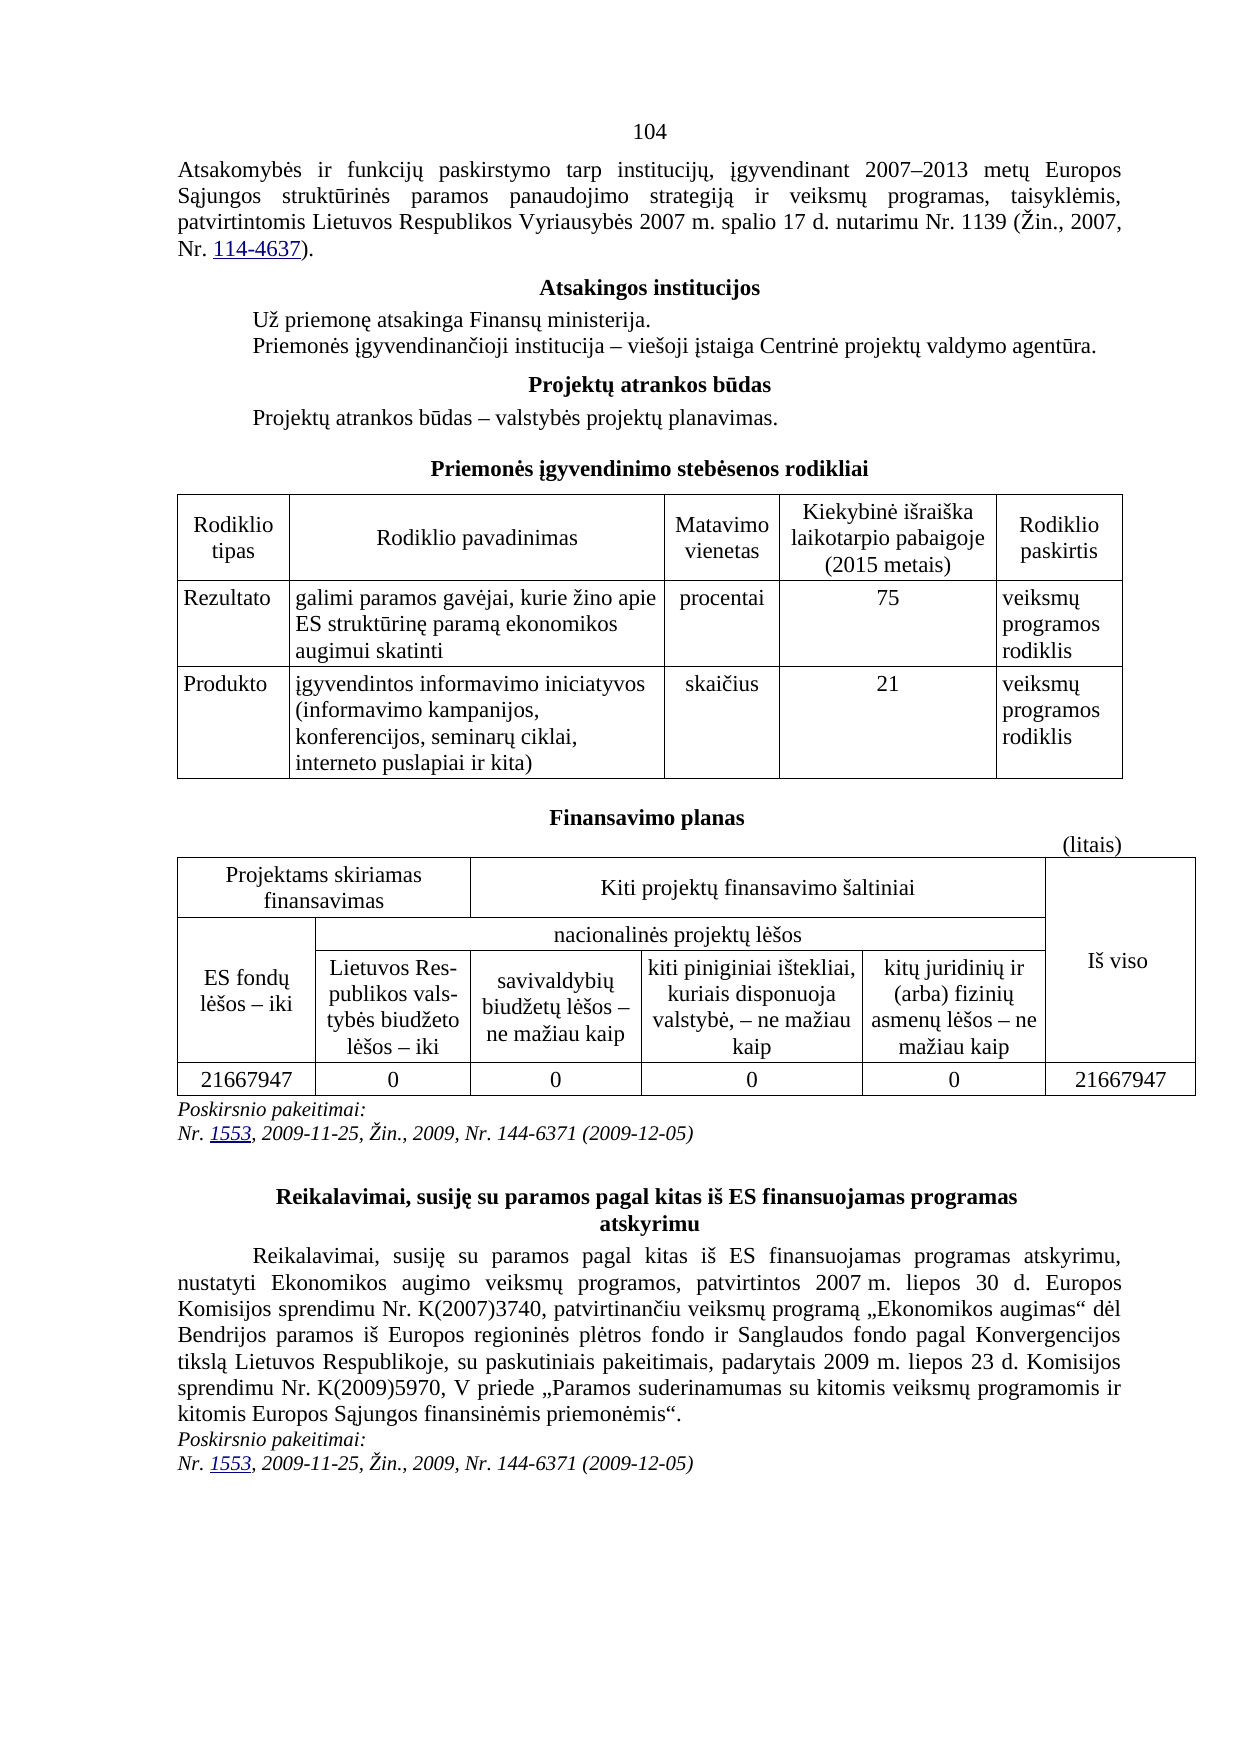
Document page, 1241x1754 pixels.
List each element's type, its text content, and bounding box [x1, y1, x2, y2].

table_cell 75 [780, 581, 996, 666]
table_cell galimi paramos gavėjai, kurie žino apie ES struktūrinę paramą ekonomikos augimui skatinti [290, 581, 664, 666]
text Finansavimo planas [177, 804, 1122, 831]
table_cell Produkto [178, 667, 289, 778]
table_cell 0 [316, 1063, 470, 1095]
text Projektų atrankos būdas – valstybės projektų planavimas. [177, 404, 1122, 430]
text (litais) [177, 831, 1122, 857]
table_header Matavimo vienetas [665, 495, 779, 580]
text Reikalavimai, susiję su paramos pagal kitas iš ES finansuojamas programas atskyrimu [177, 1157, 1122, 1236]
table_cell 21667947 [178, 1063, 315, 1095]
text Priemonės įgyvendinimo stebėsenos rodikliai [177, 455, 1122, 482]
text Atsakingos institucijos [177, 273, 1122, 300]
text Už priemonę atsakinga Finansų ministerija. [177, 306, 1122, 332]
table_cell procentai [665, 581, 779, 666]
table_cell kiti piniginiai ištekliai, kuriais disponuoja valstybė, – ne mažiau kaip [642, 951, 862, 1062]
table_cell veiksmų programos rodiklis [997, 667, 1122, 778]
table_cell įgyvendintos informavimo iniciatyvos (informavimo kampanijos, konferencijos, seminarų ciklai, interneto puslapiai ir kita) [290, 667, 664, 778]
text Nr. 1553, 2009-11-25, Žin., 2009, Nr. 144-6371 (2009-12-05) [177, 1451, 1122, 1475]
table_cell 21667947 [1046, 1063, 1195, 1095]
table_header Rodiklio tipas [178, 495, 289, 580]
table_cell veiksmų programos rodiklis [997, 581, 1122, 666]
table_header Rodiklio paskirtis [997, 495, 1122, 580]
table_cell 0 [642, 1063, 862, 1095]
text Nr. 1553, 2009-11-25, Žin., 2009, Nr. 144-6371 (2009-12-05) [177, 1121, 1122, 1144]
table_cell Lietuvos Res­publikos vals­tybės biudžeto lėšos – iki [316, 951, 470, 1062]
table_header Rodiklio pavadinimas [290, 495, 664, 580]
table_cell nacionalinės projektų lėšos [316, 918, 1045, 950]
text Reikalavimai, susiję su paramos pagal kitas iš ES finansuojamas programas atskyrimu, nustatyti Ekonomikos augimo veiksmų programos, patvirtintos 2007 m. liepos 30 d. Europos Komisijos sprendimu Nr. K(2007)3740, patvirtinančiu veiksmų programą „Ekonomikos augimas“ dėl Bendrijos paramos iš Europos regioninės plėtros fondo ir Sanglaudos fondo pagal Konvergencijos tikslą Lietuvos Respublikoje, su paskutiniais pakeitimais, padarytais 2009 m. liepos 23 d. Komisijos sprendimu Nr. K(2009)5970, V priede „Paramos suderinamumas su kitomis veiksmų programomis ir kitomis Europos Sąjungos finansinėmis priemonėmis“. [177, 1242, 1122, 1427]
table_header Kiti projektų finansavimo šaltiniai [471, 858, 1045, 917]
text Poskirsnio pakeitimai: [177, 1427, 1122, 1451]
table_header Projektams skiriamas finansavimas [178, 858, 470, 917]
table_cell 0 [863, 1063, 1045, 1095]
table_header Kiekybinė išraiška laikotarpio pabaigoje (2015 metais) [780, 495, 996, 580]
text Atsakomybės ir funkcijų paskirstymo tarp institucijų, įgyvendinant 2007–2013 metų Europos Sąjungos struktūrinės paramos panaudojimo strategiją ir veiksmų programas, taisyklėmis, patvirtintomis Lietuvos Respublikos Vyriausybės 2007 m. spalio 17 d. nutarimu Nr. 1139 (Žin., 2007, Nr. 114-4637). [177, 156, 1122, 261]
text Priemonės įgyvendinančioji institucija – viešoji įstaiga Centrinė projektų valdymo agentūra. [177, 332, 1122, 359]
table_cell 21 [780, 667, 996, 778]
table_cell 0 [471, 1063, 641, 1095]
table_cell skaičius [665, 667, 779, 778]
text Projektų atrankos būdas [177, 371, 1122, 398]
table_cell Rezultato [178, 581, 289, 666]
table_cell ES fondų lėšos – iki [178, 918, 315, 1062]
table_cell savivaldybių biudžetų lėšos – ne mažiau kaip [471, 951, 641, 1062]
table_cell kitų juridinių ir (arba) fizinių asmenų lėšos – ne mažiau kaip [863, 951, 1045, 1062]
table_header Iš viso [1046, 858, 1195, 1062]
text Poskirsnio pakeitimai: [177, 1096, 1122, 1121]
